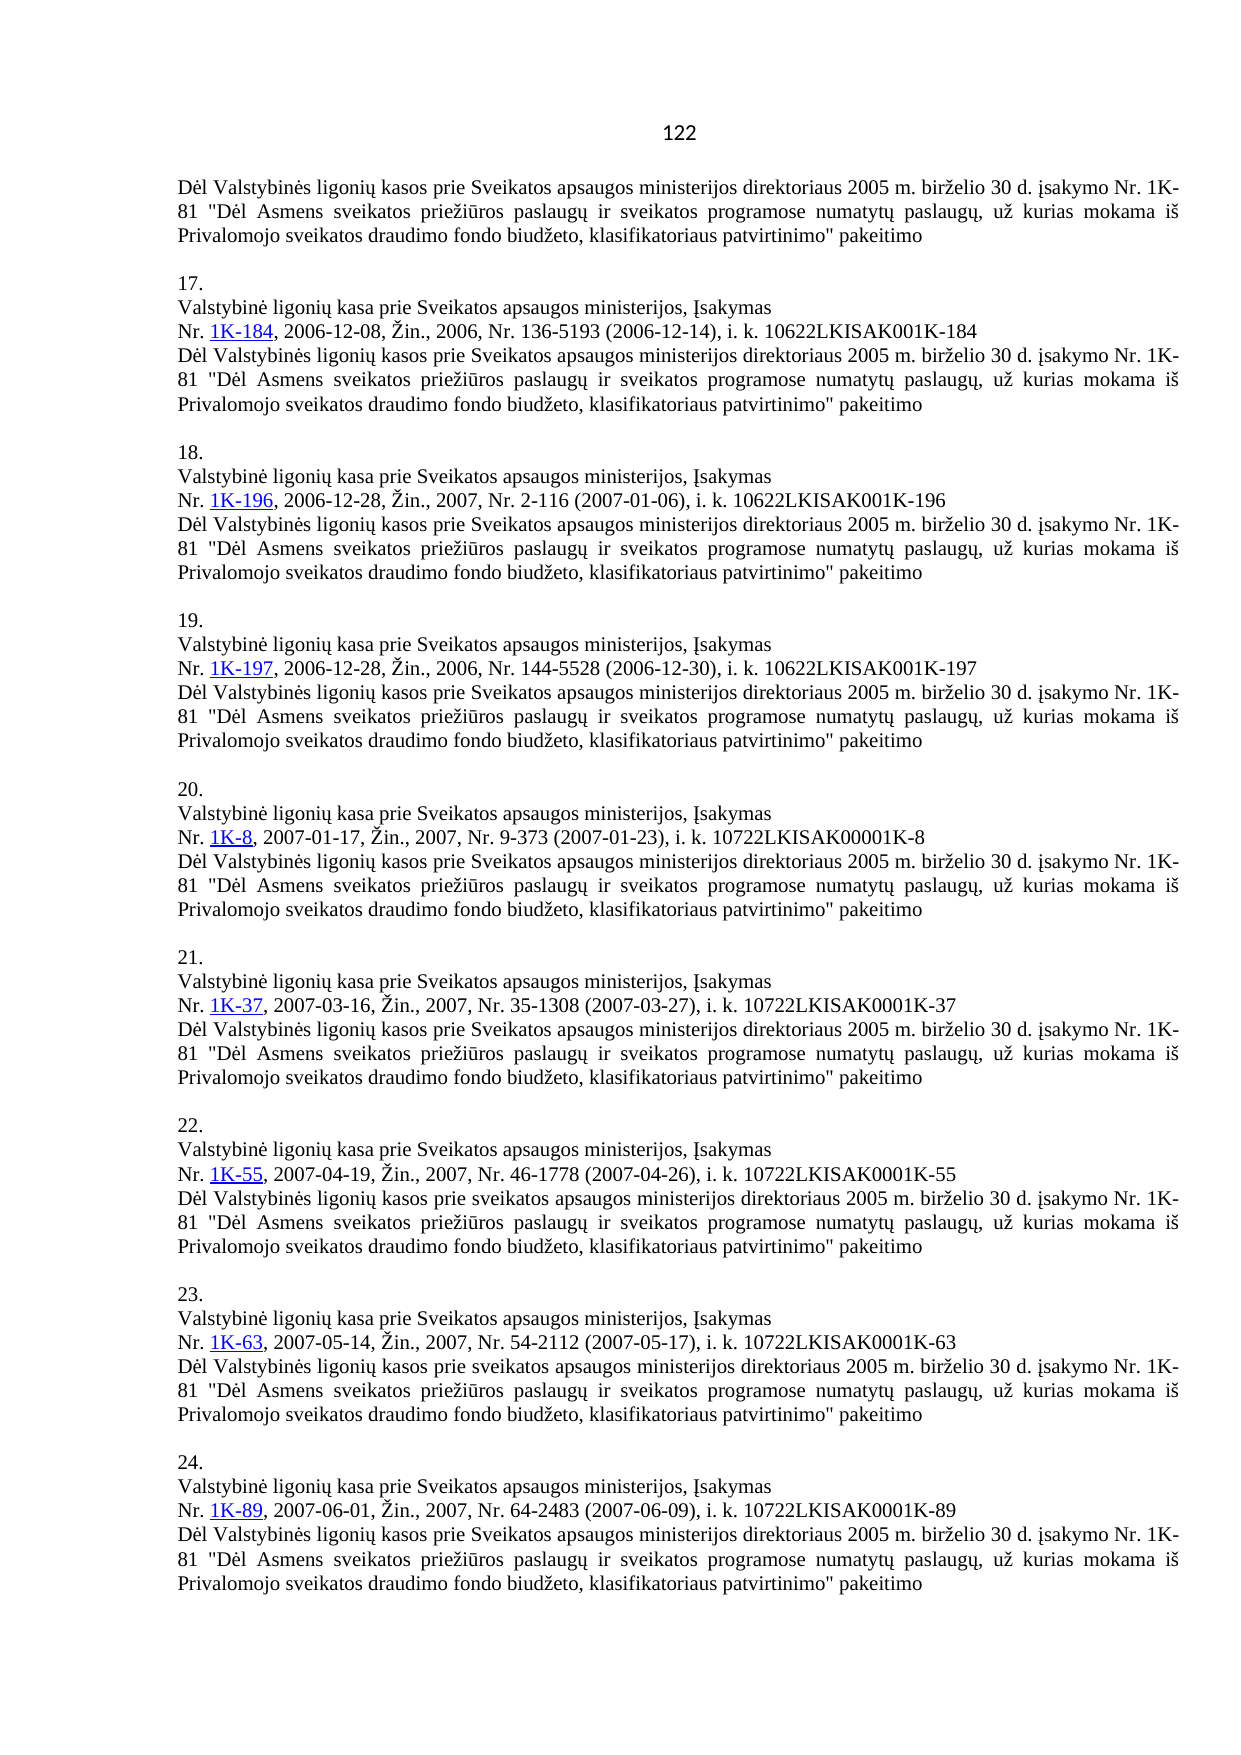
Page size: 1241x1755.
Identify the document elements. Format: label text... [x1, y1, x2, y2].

text Dėl Valstybinės ligonių kasos prie Sveikatos apsaugos ministerijos direktoriaus 2005 m. birželio 30 d. įsakymo Nr. 1K-81 "Dėl Asmens sveikatos priežiūros paslaugų ir sveikatos programose numatytų paslaugų, už kurias mokama iš Privalomojo sveikatos draudimo fondo biudžeto, klasifikatoriaus patvirtinimo" pakeitimo [177, 1522, 1181, 1594]
text Valstybinė ligonių kasa prie Sveikatos apsaugos ministerijos, Įsakymas [177, 1306, 1181, 1330]
text Nr. 1K-8, 2007-01-17, Žin., 2007, Nr. 9-373 (2007-01-23), i. k. 10722LKISAK00001K-8 [177, 824, 1181, 849]
text Dėl Valstybinės ligonių kasos prie Sveikatos apsaugos ministerijos direktoriaus 2005 m. birželio 30 d. įsakymo Nr. 1K-81 "Dėl Asmens sveikatos priežiūros paslaugų ir sveikatos programose numatytų paslaugų, už kurias mokama iš Privalomojo sveikatos draudimo fondo biudžeto, klasifikatoriaus patvirtinimo" pakeitimo [177, 680, 1181, 752]
text Dėl Valstybinės ligonių kasos prie Sveikatos apsaugos ministerijos direktoriaus 2005 m. birželio 30 d. įsakymo Nr. 1K-81 "Dėl Asmens sveikatos priežiūros paslaugų ir sveikatos programose numatytų paslaugų, už kurias mokama iš Privalomojo sveikatos draudimo fondo biudžeto, klasifikatoriaus patvirtinimo" pakeitimo [177, 1017, 1181, 1089]
text Valstybinė ligonių kasa prie Sveikatos apsaugos ministerijos, Įsakymas [177, 1474, 1181, 1498]
text Dėl Valstybinės ligonių kasos prie Sveikatos apsaugos ministerijos direktoriaus 2005 m. birželio 30 d. įsakymo Nr. 1K-81 "Dėl Asmens sveikatos priežiūros paslaugų ir sveikatos programose numatytų paslaugų, už kurias mokama iš Privalomojo sveikatos draudimo fondo biudžeto, klasifikatoriaus patvirtinimo" pakeitimo [177, 175, 1181, 247]
text 22. [177, 1113, 1181, 1137]
text Nr. 1K-196, 2006-12-28, Žin., 2007, Nr. 2-116 (2007-01-06), i. k. 10622LKISAK001K-196 [177, 488, 1181, 512]
text 23. [177, 1282, 1181, 1306]
text 19. [177, 608, 1181, 632]
text Dėl Valstybinės ligonių kasos prie sveikatos apsaugos ministerijos direktoriaus 2005 m. birželio 30 d. įsakymo Nr. 1K-81 "Dėl Asmens sveikatos priežiūros paslaugų ir sveikatos programose numatytų paslaugų, už kurias mokama iš Privalomojo sveikatos draudimo fondo biudžeto, klasifikatoriaus patvirtinimo" pakeitimo [177, 1354, 1181, 1426]
text Nr. 1K-184, 2006-12-08, Žin., 2006, Nr. 136-5193 (2006-12-14), i. k. 10622LKISAK001K-184 [177, 319, 1181, 343]
text Valstybinė ligonių kasa prie Sveikatos apsaugos ministerijos, Įsakymas [177, 1137, 1181, 1161]
text Nr. 1K-37, 2007-03-16, Žin., 2007, Nr. 35-1308 (2007-03-27), i. k. 10722LKISAK0001K-37 [177, 993, 1181, 1017]
text Nr. 1K-55, 2007-04-19, Žin., 2007, Nr. 46-1778 (2007-04-26), i. k. 10722LKISAK0001K-55 [177, 1161, 1181, 1186]
text Nr. 1K-89, 2007-06-01, Žin., 2007, Nr. 64-2483 (2007-06-09), i. k. 10722LKISAK0001K-89 [177, 1498, 1181, 1522]
text 17. [177, 271, 1181, 295]
text 18. [177, 439, 1181, 464]
text 20. [177, 776, 1181, 801]
text Nr. 1K-197, 2006-12-28, Žin., 2006, Nr. 144-5528 (2006-12-30), i. k. 10622LKISAK001K-197 [177, 656, 1181, 680]
text 21. [177, 945, 1181, 969]
text Dėl Valstybinės ligonių kasos prie Sveikatos apsaugos ministerijos direktoriaus 2005 m. birželio 30 d. įsakymo Nr. 1K-81 "Dėl Asmens sveikatos priežiūros paslaugų ir sveikatos programose numatytų paslaugų, už kurias mokama iš Privalomojo sveikatos draudimo fondo biudžeto, klasifikatoriaus patvirtinimo" pakeitimo [177, 849, 1181, 921]
text Dėl Valstybinės ligonių kasos prie sveikatos apsaugos ministerijos direktoriaus 2005 m. birželio 30 d. įsakymo Nr. 1K-81 "Dėl Asmens sveikatos priežiūros paslaugų ir sveikatos programose numatytų paslaugų, už kurias mokama iš Privalomojo sveikatos draudimo fondo biudžeto, klasifikatoriaus patvirtinimo" pakeitimo [177, 1186, 1181, 1258]
text Valstybinė ligonių kasa prie Sveikatos apsaugos ministerijos, Įsakymas [177, 632, 1181, 656]
text Valstybinė ligonių kasa prie Sveikatos apsaugos ministerijos, Įsakymas [177, 295, 1181, 319]
text Valstybinė ligonių kasa prie Sveikatos apsaugos ministerijos, Įsakymas [177, 801, 1181, 824]
text 24. [177, 1450, 1181, 1474]
text Dėl Valstybinės ligonių kasos prie Sveikatos apsaugos ministerijos direktoriaus 2005 m. birželio 30 d. įsakymo Nr. 1K-81 "Dėl Asmens sveikatos priežiūros paslaugų ir sveikatos programose numatytų paslaugų, už kurias mokama iš Privalomojo sveikatos draudimo fondo biudžeto, klasifikatoriaus patvirtinimo" pakeitimo [177, 343, 1181, 416]
text Valstybinė ligonių kasa prie Sveikatos apsaugos ministerijos, Įsakymas [177, 464, 1181, 488]
text Nr. 1K-63, 2007-05-14, Žin., 2007, Nr. 54-2112 (2007-05-17), i. k. 10722LKISAK0001K-63 [177, 1330, 1181, 1354]
text Dėl Valstybinės ligonių kasos prie Sveikatos apsaugos ministerijos direktoriaus 2005 m. birželio 30 d. įsakymo Nr. 1K-81 "Dėl Asmens sveikatos priežiūros paslaugų ir sveikatos programose numatytų paslaugų, už kurias mokama iš Privalomojo sveikatos draudimo fondo biudžeto, klasifikatoriaus patvirtinimo" pakeitimo [177, 512, 1181, 584]
text Valstybinė ligonių kasa prie Sveikatos apsaugos ministerijos, Įsakymas [177, 969, 1181, 993]
